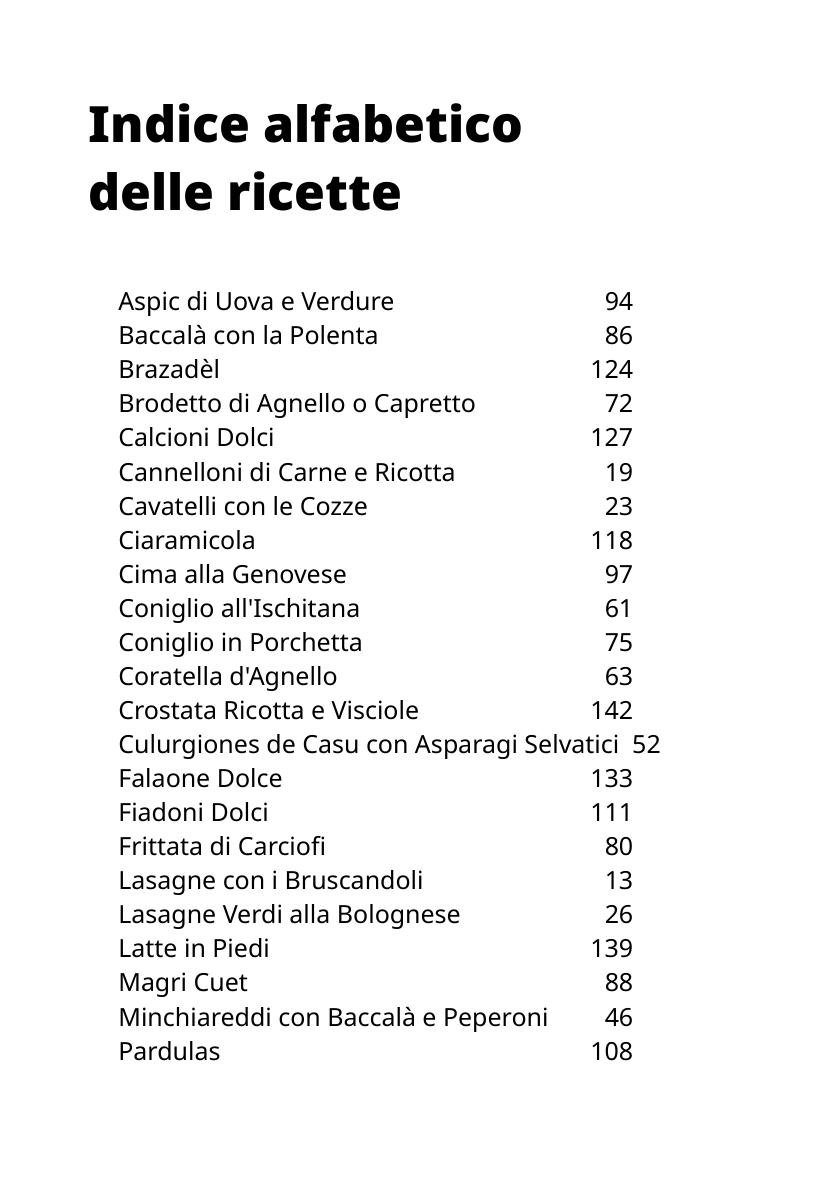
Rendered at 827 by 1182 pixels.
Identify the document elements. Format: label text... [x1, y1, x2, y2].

text Lasagne Verdi alla Bolognese 26 [118, 897, 738, 931]
text Baccalà con la Polenta 86 [118, 318, 738, 352]
text Minchiareddi con Baccalà e Peperoni 46 [118, 999, 738, 1033]
text Crostata Ricotta e Visciole 142 [118, 693, 738, 727]
text Ciaramicola 118 [118, 522, 738, 556]
text Falaone Dolce 133 [118, 761, 738, 795]
text Coniglio in Porchetta 75 [118, 624, 738, 658]
text Brodetto di Agnello o Capretto 72 [118, 386, 738, 420]
text Culurgiones de Casu con Asparagi Selvatici 52 [118, 727, 738, 761]
text Magri Cuet 88 [118, 965, 738, 999]
text Frittata di Carciofi 80 [118, 829, 738, 863]
text Calcioni Dolci 127 [118, 420, 738, 454]
text Cannelloni di Carne e Ricotta 19 [118, 454, 738, 488]
text Fiadoni Dolci 111 [118, 795, 738, 829]
text Cima alla Genovese 97 [118, 556, 738, 590]
text Coniglio all'Ischitana 61 [118, 590, 738, 624]
text Cavatelli con le Cozze 23 [118, 488, 738, 522]
text Coratella d'Agnello 63 [118, 658, 738, 693]
list Indice alfabetico delle ricette [88, 88, 738, 225]
text Lasagne con i Bruscandoli 13 [118, 863, 738, 897]
text Latte in Piedi 139 [118, 931, 738, 965]
text Brazadèl 124 [118, 352, 738, 386]
text Aspic di Uova e Verdure 94 [118, 284, 738, 318]
text Pardulas 108 [118, 1033, 738, 1067]
